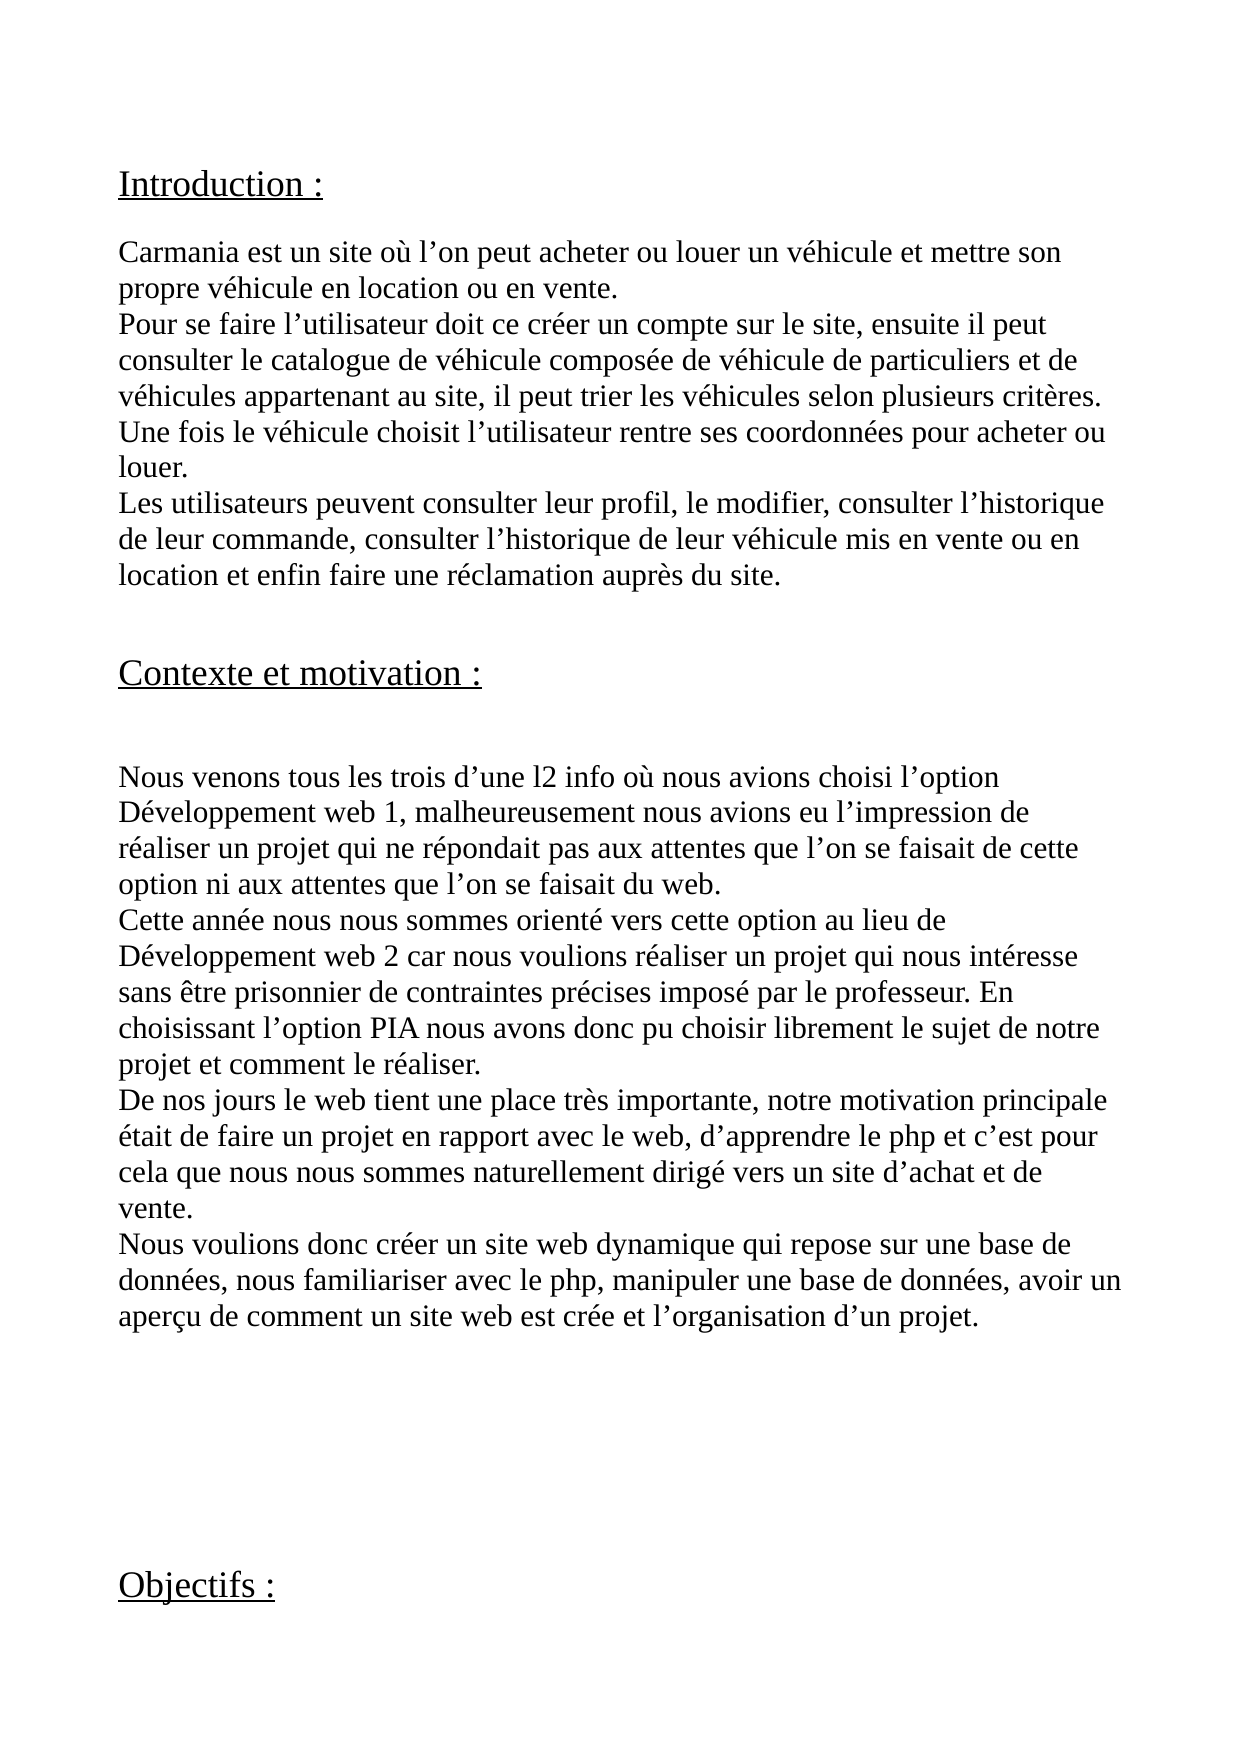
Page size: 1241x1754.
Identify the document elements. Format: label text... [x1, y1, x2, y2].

text Contexte et motivation : [118, 650, 1122, 693]
text Objectifs : [118, 1563, 1122, 1606]
text Une fois le véhicule choisit l’utilisateur rentre ses coordonnées pour acheter ou louer. [118, 413, 1122, 485]
text Cette année nous nous sommes orienté vers cette option au lieu de Développement web 2 car nous voulions réaliser un projet qui nous intéresse sans être prisonnier de contraintes précises imposé par le professeur. En choisissant l’option PIA nous avons donc pu choisir librement le sujet de notre projet et comment le réaliser. [118, 902, 1122, 1081]
text Introduction : [118, 161, 1122, 204]
text Pour se faire l’utilisateur doit ce créer un compte sur le site, ensuite il peut consulter le catalogue de véhicule composée de véhicule de particuliers et de véhicules appartenant au site, il peut trier les véhicules selon plusieurs critères. [118, 305, 1122, 413]
text Nous venons tous les trois d’une l2 info où nous avions choisi l’option Développement web 1, malheureusement nous avions eu l’impression de réaliser un projet qui ne répondait pas aux attentes que l’on se faisait de cette option ni aux attentes que l’on se faisait du web. [118, 758, 1122, 902]
text Nous voulions donc créer un site web dynamique qui repose sur une base de données, nous familiariser avec le php, manipuler une base de données, avoir un aperçu de comment un site web est crée et l’organisation d’un projet. [118, 1225, 1122, 1333]
text Les utilisateurs peuvent consulter leur profil, le modifier, consulter l’historique de leur commande, consulter l’historique de leur véhicule mis en vente ou en location et enfin faire une réclamation auprès du site. [118, 485, 1122, 592]
text Carmania est un site où l’on peut acheter ou louer un véhicule et mettre son propre véhicule en location ou en vente. [118, 233, 1122, 305]
text De nos jours le web tient une place très importante, notre motivation principale était de faire un projet en rapport avec le web, d’apprendre le php et c’est pour cela que nous nous sommes naturellement dirigé vers un site d’achat et de vente. [118, 1081, 1122, 1225]
